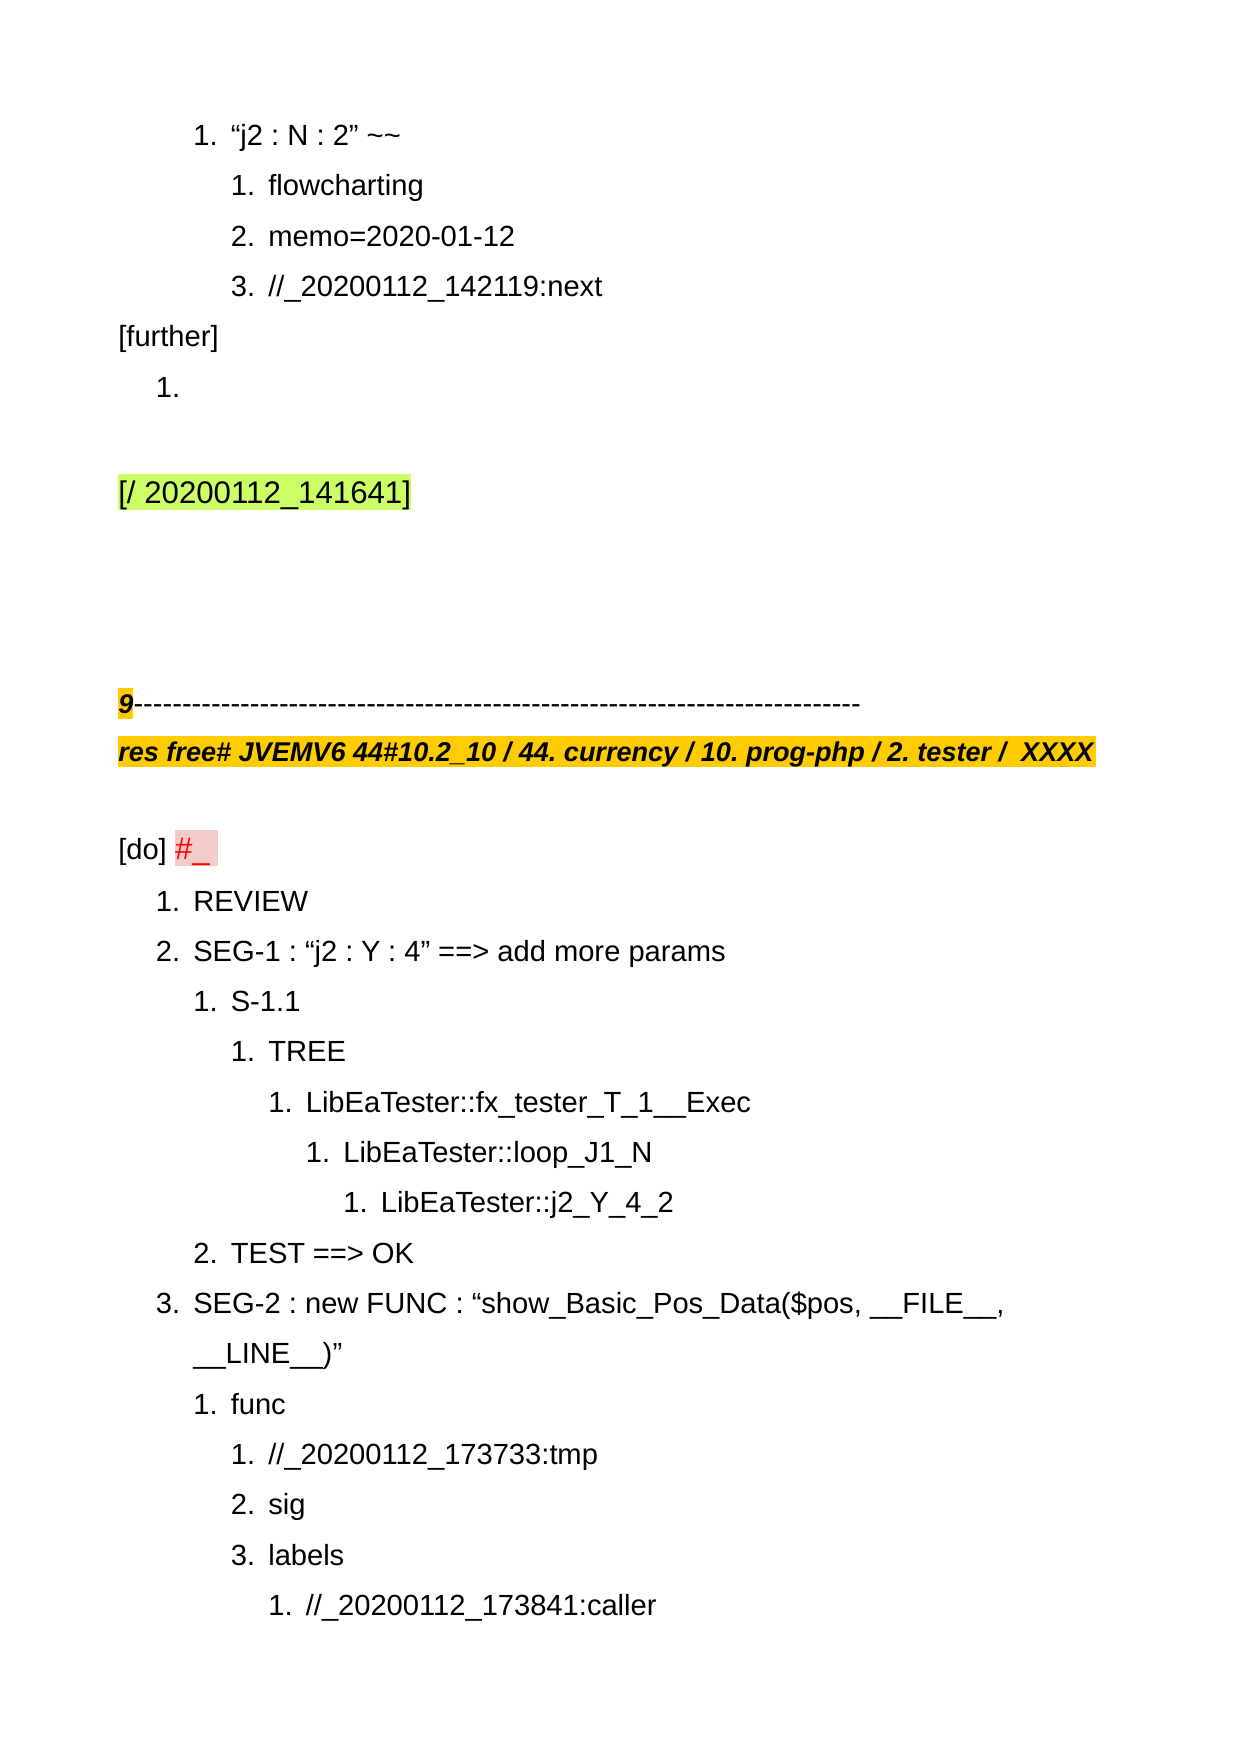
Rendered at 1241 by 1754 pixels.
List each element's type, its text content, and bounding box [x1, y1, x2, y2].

list //_20200112_142119:next [231, 269, 1122, 303]
list func [193, 1387, 1122, 1420]
list REVIEW [156, 883, 1122, 917]
list S-1.1 [193, 984, 1122, 1018]
text res free# JVEMV6 44#10.2_10 / 44. currency / 10. prog-php / 2. tester / XXXX [118, 736, 1122, 767]
list flowcharting [231, 168, 1122, 202]
list LibEaTester::fx_tester_T_1__Exec [268, 1085, 1122, 1118]
list memo=2020-01-12 [231, 219, 1122, 252]
list sig [231, 1487, 1122, 1521]
list //_20200112_173733:tmp [231, 1437, 1122, 1471]
list TEST ==> OK [193, 1236, 1122, 1269]
list SEG-1 : “j2 : Y : 4” ==> add more params [156, 934, 1122, 967]
text 9--------------------------------------------------------------------------- [118, 686, 1122, 719]
text [do] #_ [118, 830, 1122, 866]
list “j2 : N : 2” ~~ [193, 118, 1122, 152]
list //_20200112_173841:caller [268, 1588, 1122, 1621]
list TREE [231, 1034, 1122, 1068]
list labels [231, 1538, 1122, 1571]
list LibEaTester::loop_J1_N [306, 1135, 1122, 1169]
text [further] [118, 319, 1122, 353]
list LibEaTester::j2_Y_4_2 [343, 1185, 1122, 1219]
text [/ 20200112_141641] [118, 420, 1122, 510]
list SEG-2 : new FUNC : “show_Basic_Pos_Data($pos, __FILE__, __LINE__)” [156, 1286, 1122, 1370]
